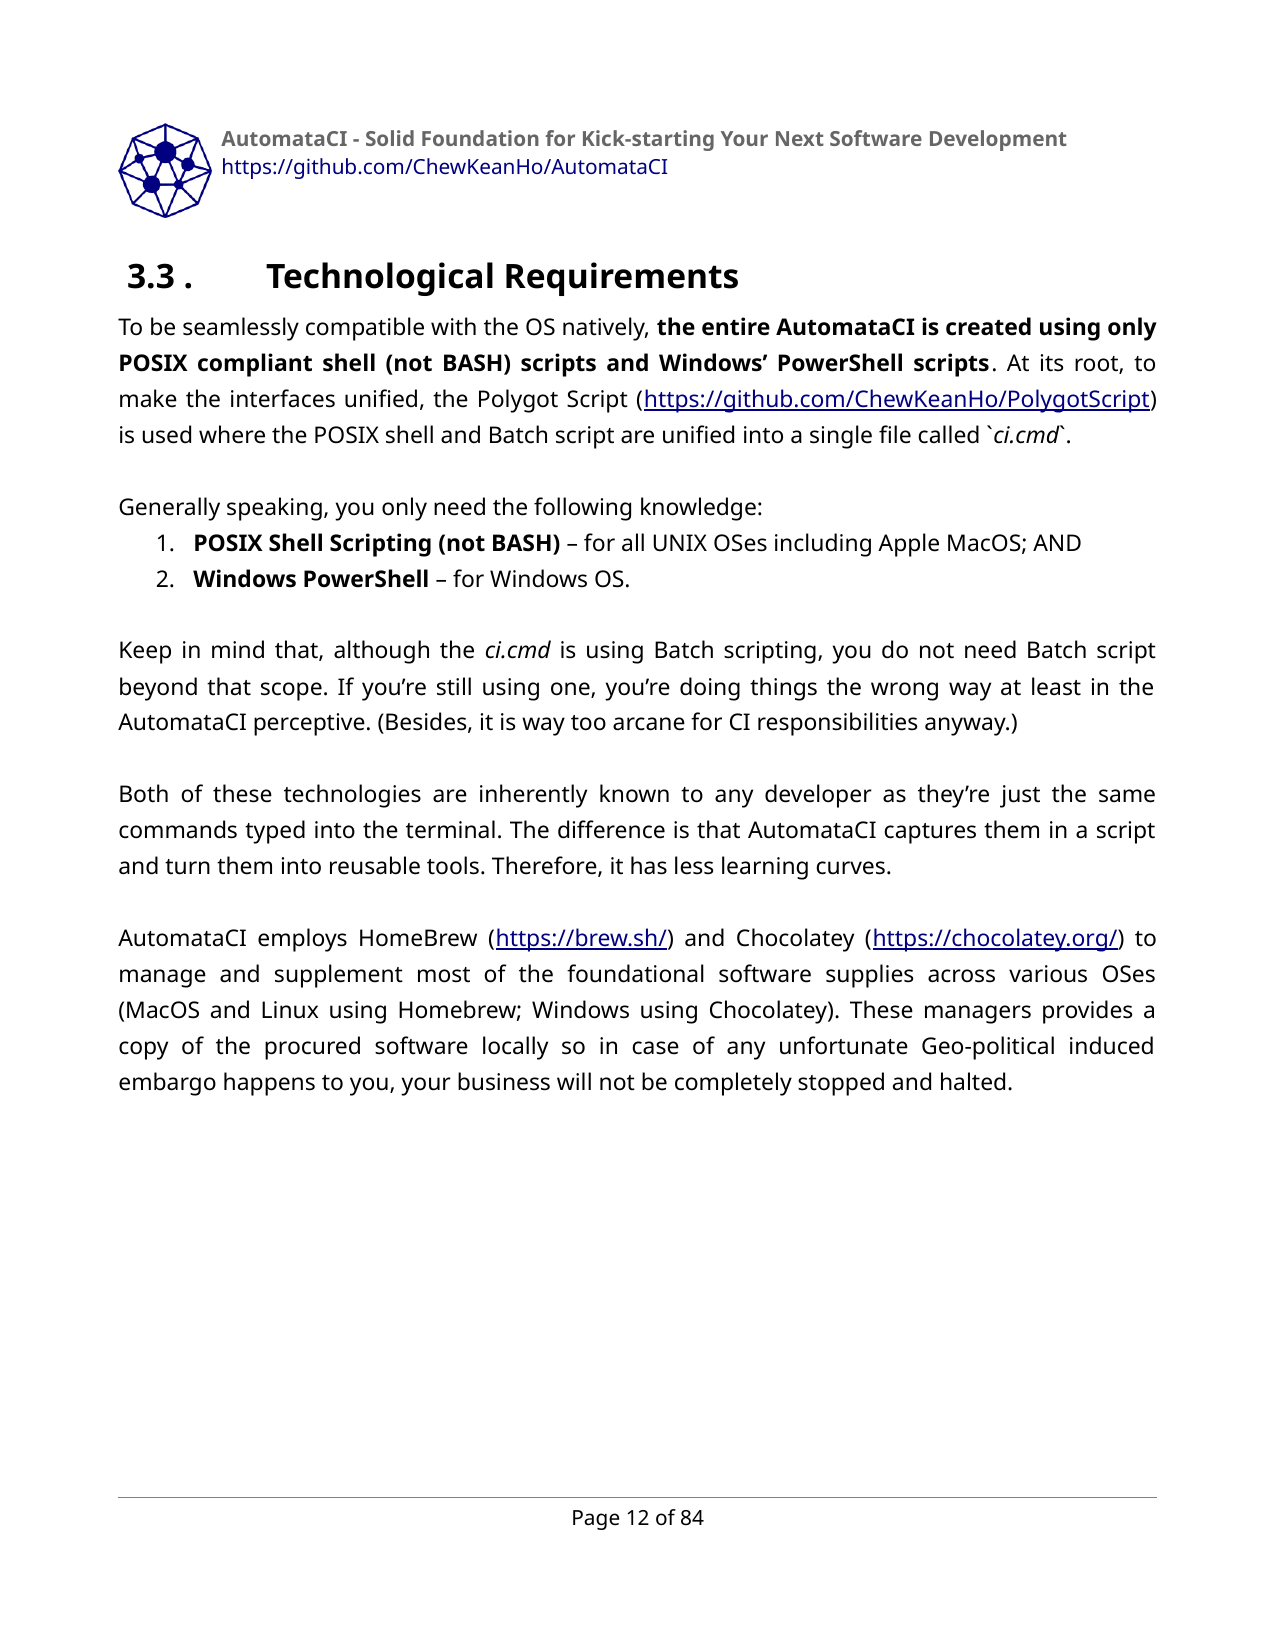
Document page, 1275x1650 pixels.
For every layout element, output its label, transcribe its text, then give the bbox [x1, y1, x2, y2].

text Keep in mind that, although the ci.cmd is using Batch scripting, you do not need Batch script beyond that scope. If you’re still using one, you’re doing things the wrong way at least in the AutomataCI perceptive. (Besides, it is way too arcane for CI responsibilities anyway.) [118, 634, 1157, 738]
text Both of these technologies are inherently known to any developer as they’re just the same commands typed into the terminal. The difference is that AutomataCI captures them in a script and turn them into reusable tools. Therefore, it has less learning curves. [118, 778, 1157, 881]
text To be seamlessly compatible with the OS natively, the entire AutomataCI is created using only POSIX compliant shell (not BASH) scripts and Windows’ PowerShell scripts. At its root, to make the interfaces unified, the Polygot Script (https://github.com/ChewKeanHo/PolygotScript) is used where the POSIX shell and Batch script are unified into a single file called `ci.cmd`. [118, 311, 1157, 450]
subtitle Technological Requirements [118, 253, 1157, 298]
list Windows PowerShell – for Windows OS. [156, 563, 1157, 594]
text Generally speaking, you only need the following knowledge: [118, 491, 1157, 522]
text AutomataCI employs HomeBrew (https://brew.sh/) and Chocolatey (https://chocolatey.org/) to manage and supplement most of the foundational software supplies across various OSes (MacOS and Linux using Homebrew; Windows using Chocolatey). These managers provides a copy of the procured software locally so in case of any unfortunate Geo-political induced embargo happens to you, your business will not be completely stopped and halted. [118, 922, 1157, 1097]
picture [118, 123, 212, 218]
list POSIX Shell Scripting (not BASH) – for all UNIX OSes including Apple MacOS; AND [156, 527, 1157, 558]
